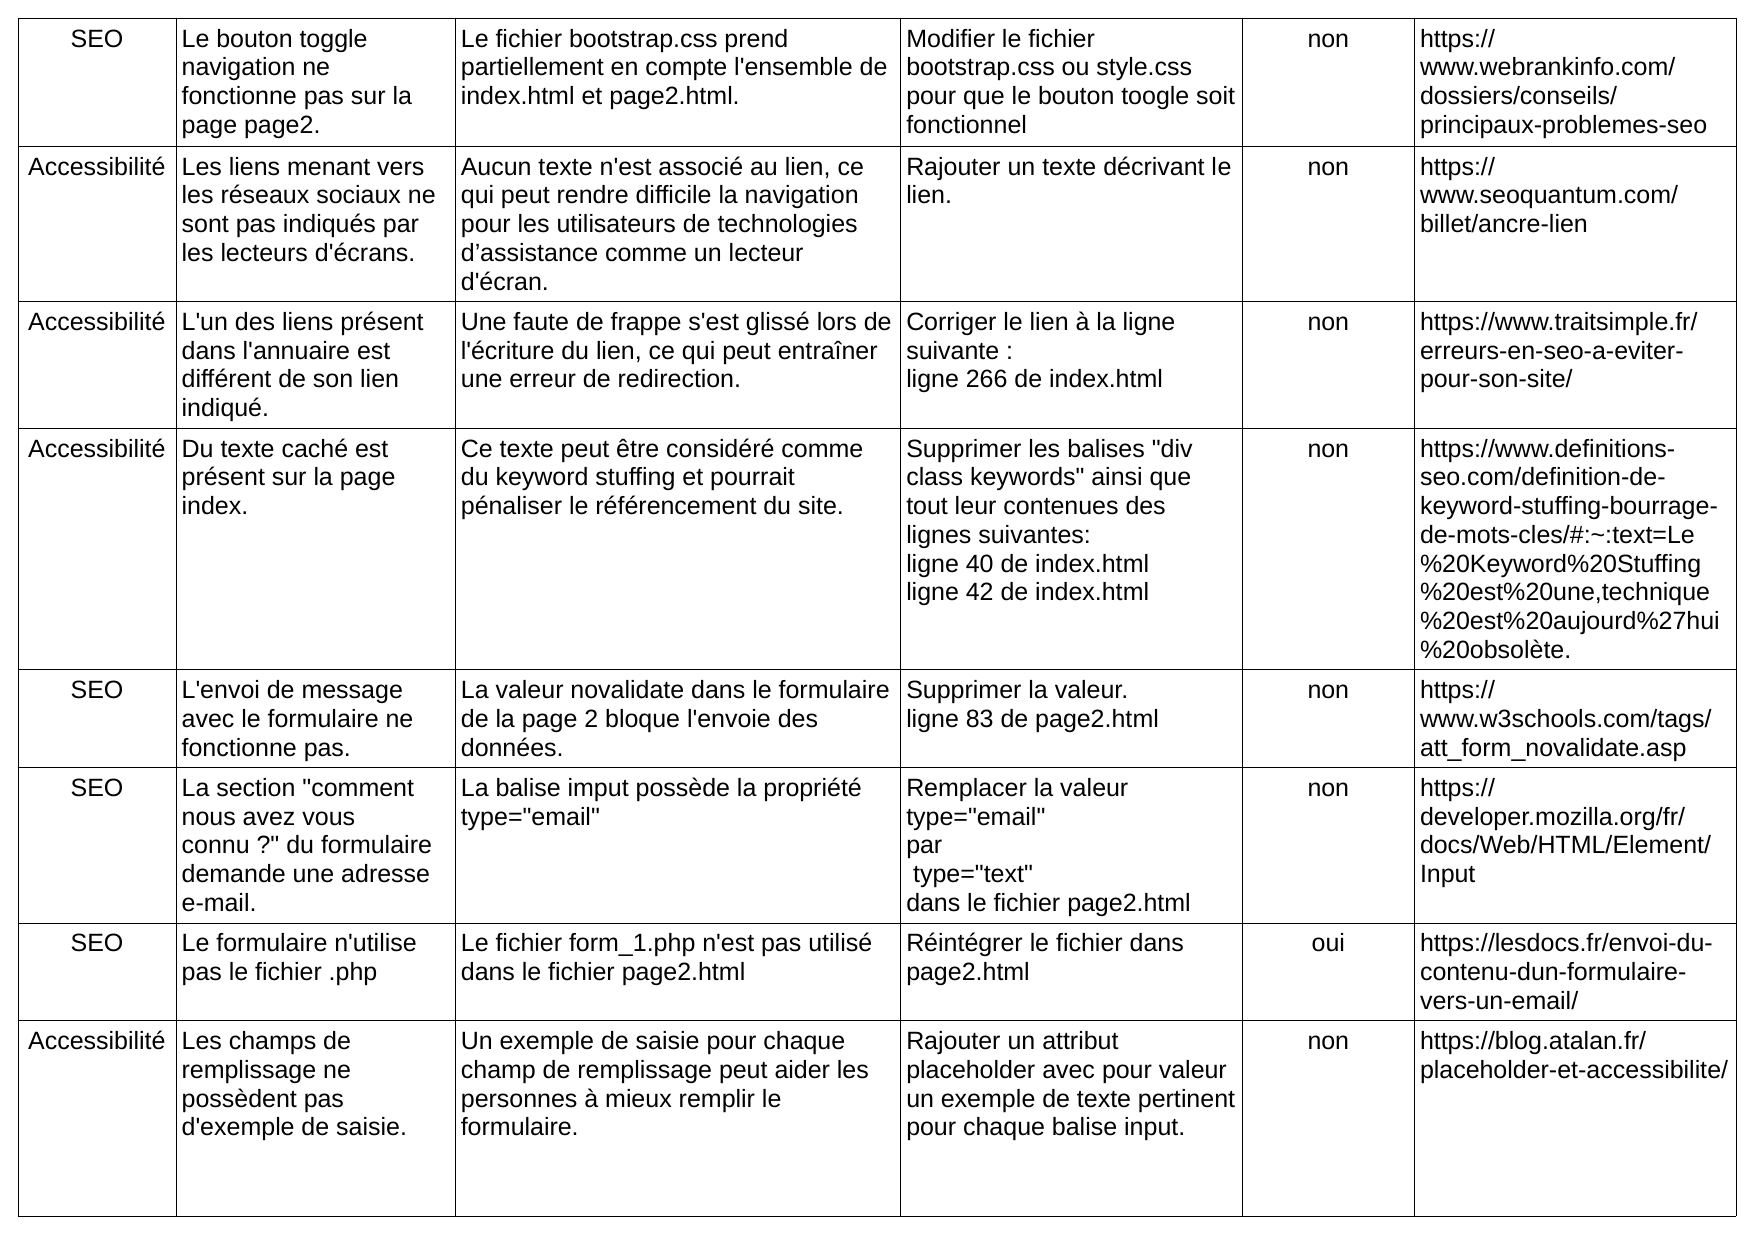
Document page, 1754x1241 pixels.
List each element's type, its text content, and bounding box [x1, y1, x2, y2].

table_cell Accessibilité [19, 429, 176, 669]
table_cell Le fichier form_1.php n'est pas utilisé dans le fichier page2.html [456, 924, 900, 1020]
table_cell Corriger le lien à la ligne suivante : ligne 266 de index.html [901, 302, 1242, 428]
table_cell Rajouter un texte décrivant le lien. [901, 147, 1242, 301]
table_cell Une faute de frappe s'est glissé lors de l'écriture du lien, ce qui peut entraîner une erreur de redirection. [456, 302, 900, 428]
table_cell non [1243, 302, 1414, 428]
table_cell oui [1243, 924, 1414, 1020]
table_cell Accessibilité [19, 147, 176, 301]
table_cell non [1243, 670, 1414, 767]
table_cell L'un des liens présent dans l'annuaire est différent de son lien indiqué. [177, 302, 455, 428]
table_cell https://blog.atalan.fr/placeholder-et-accessibilite/ [1415, 1021, 1736, 1216]
table_cell https://developer.mozilla.org/fr/docs/Web/HTML/Element/Input [1415, 768, 1736, 922]
table_cell Ce texte peut être considéré comme du keyword stuffing et pourrait pénaliser le référencement du site. [456, 429, 900, 669]
table_cell Réintégrer le fichier dans page2.html [901, 924, 1242, 1020]
table_cell Accessibilité [19, 302, 176, 428]
table_cell Accessibilité [19, 1021, 176, 1216]
table_cell https://www.webrankinfo.com/dossiers/conseils/principaux-problemes-seo [1415, 19, 1736, 146]
table_cell non [1243, 1021, 1414, 1216]
table_cell https://www.definitions-seo.com/definition-de-keyword-stuffing-bourrage-de-mots-cles/#:~:text=Le%20Keyword%20Stuffing%20est%20une,technique%20est%20aujourd%27hui%20obsolète. [1415, 429, 1736, 669]
table_cell non [1243, 429, 1414, 669]
table_cell Le formulaire n'utilise pas le fichier .php [177, 924, 455, 1020]
table_cell La valeur novalidate dans le formulaire de la page 2 bloque l'envoie des données. [456, 670, 900, 767]
table_cell Du texte caché est présent sur la page index. [177, 429, 455, 669]
table_cell Les champs de remplissage ne possèdent pas d'exemple de saisie. [177, 1021, 455, 1216]
table_cell Supprimer les balises "div class keywords" ainsi que tout leur contenues des lignes suivantes: ligne 40 de index.html ligne 42 de index.html [901, 429, 1242, 669]
table_cell Rajouter un attribut placeholder avec pour valeur un exemple de texte pertinent pour chaque balise input. [901, 1021, 1242, 1216]
table_cell non [1243, 768, 1414, 922]
table_cell Les liens menant vers les réseaux sociaux ne sont pas indiqués par les lecteurs d'écrans. [177, 147, 455, 301]
table_cell https://www.seoquantum.com/billet/ancre-lien [1415, 147, 1736, 301]
table_cell Un exemple de saisie pour chaque champ de remplissage peut aider les personnes à mieux remplir le formulaire. [456, 1021, 900, 1216]
table_cell SEO [19, 768, 176, 922]
table_cell Le bouton toggle navigation ne fonctionne pas sur la page page2. [177, 19, 455, 146]
table_cell L'envoi de message avec le formulaire ne fonctionne pas. [177, 670, 455, 767]
table_cell Remplacer la valeur type="email" par type="text" dans le fichier page2.html [901, 768, 1242, 922]
table_cell https://www.w3schools.com/tags/att_form_novalidate.asp [1415, 670, 1736, 767]
table_cell non [1243, 19, 1414, 146]
table_cell SEO [19, 924, 176, 1020]
table_cell SEO [19, 19, 176, 146]
table_cell Supprimer la valeur. ligne 83 de page2.html [901, 670, 1242, 767]
table_cell La section "comment nous avez vous connu ?" du formulaire demande une adresse e-mail. [177, 768, 455, 922]
table_cell non [1243, 147, 1414, 301]
table_cell https://www.traitsimple.fr/erreurs-en-seo-a-eviter-pour-son-site/ [1415, 302, 1736, 428]
table_cell La balise imput possède la propriété type="email" [456, 768, 900, 922]
table_cell Modifier le fichier bootstrap.css ou style.css pour que le bouton toogle soit fonctionnel [901, 19, 1242, 146]
table_cell Aucun texte n'est associé au lien, ce qui peut rendre difficile la navigation pour les utilisateurs de technologies d’assistance comme un lecteur d'écran. [456, 147, 900, 301]
table_cell Le fichier bootstrap.css prend partiellement en compte l'ensemble de index.html et page2.html. [456, 19, 900, 146]
table_cell https://lesdocs.fr/envoi-du-contenu-dun-formulaire-vers-un-email/ [1415, 924, 1736, 1020]
table_cell SEO [19, 670, 176, 767]
